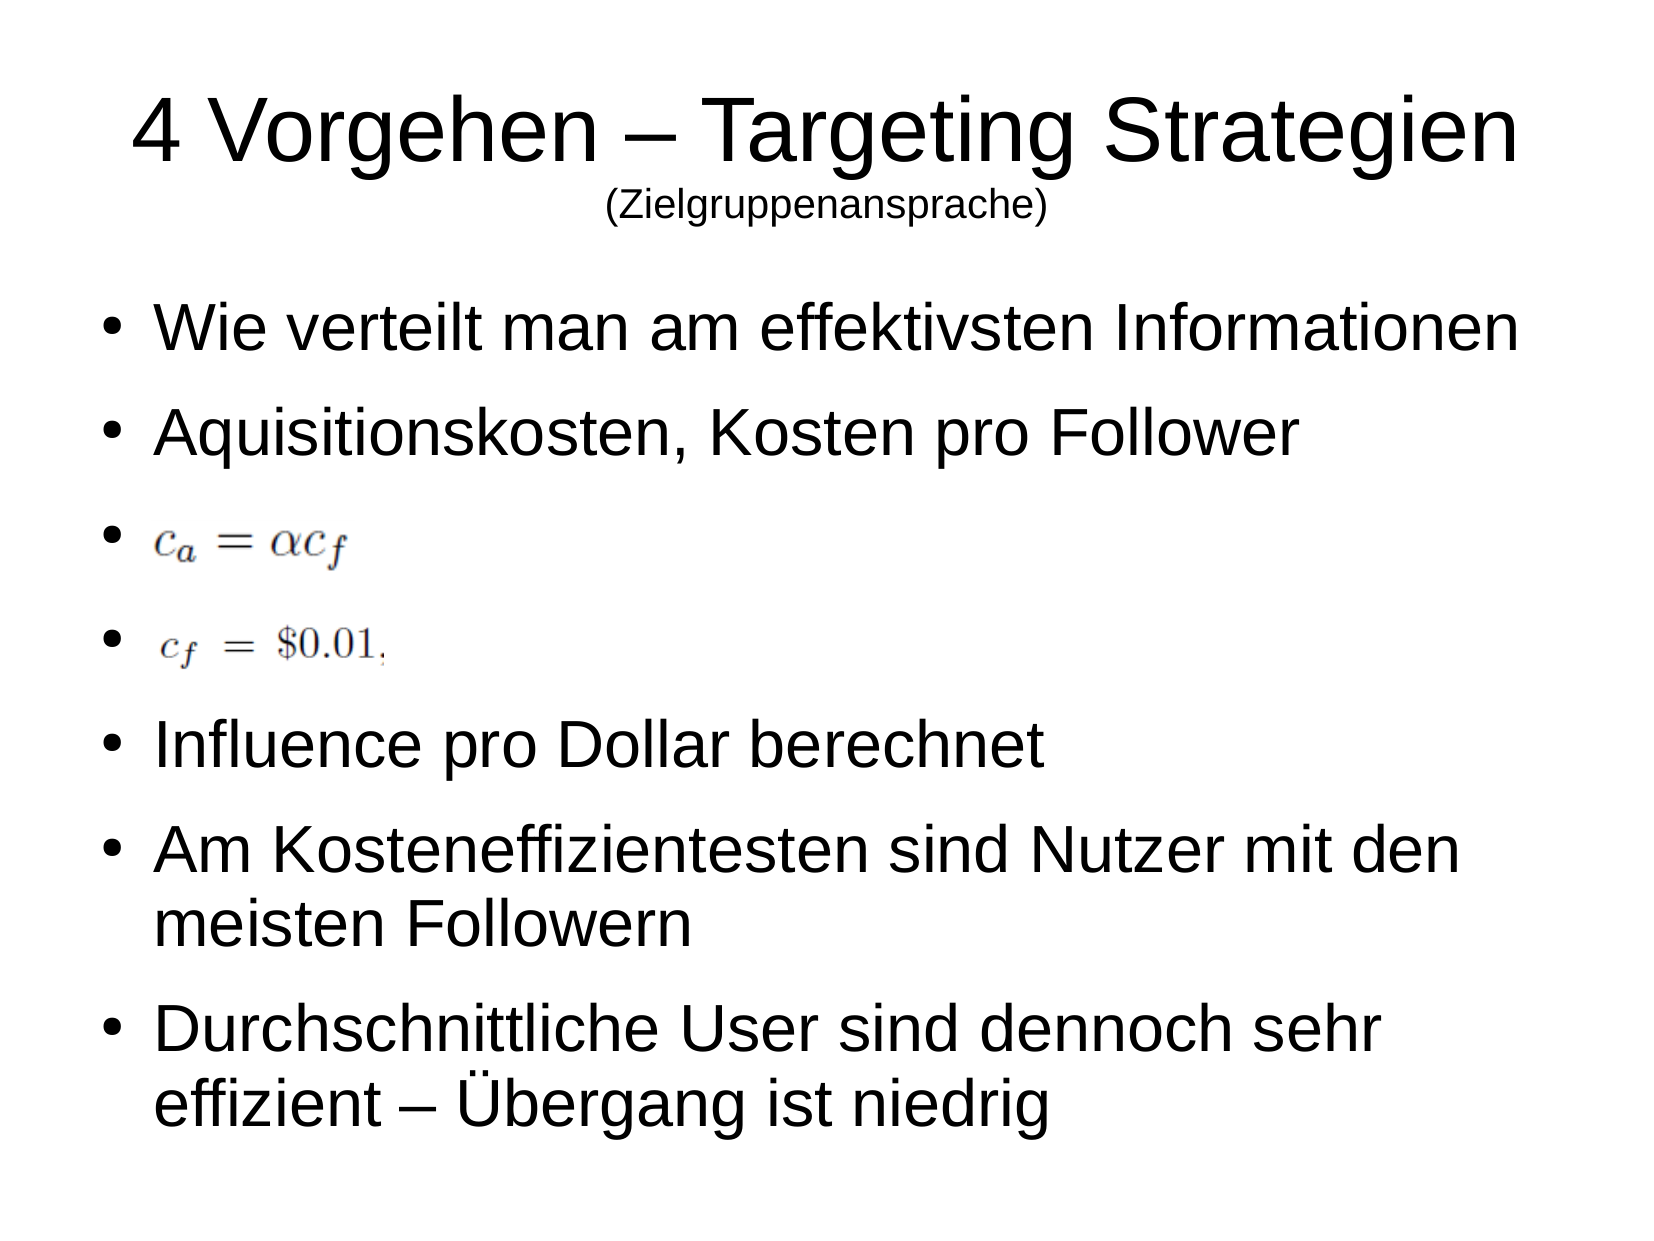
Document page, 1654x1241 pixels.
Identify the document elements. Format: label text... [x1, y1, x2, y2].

title 4 Vorgehen – Targeting Strategien (Zielgruppenansprache) [82, 49, 1571, 257]
picture [157, 620, 384, 677]
list Wie verteilt man am effektivsten Informationen Aquisitionskosten, Kosten pro Follower Influence pro Dollar berechnet Am Kosteneffizientesten sind Nutzer mit den meisten Followern Durchschnittliche User sind dennoch sehr effizient – Übergang ist niedrig [82, 290, 1571, 1141]
picture [151, 519, 355, 579]
